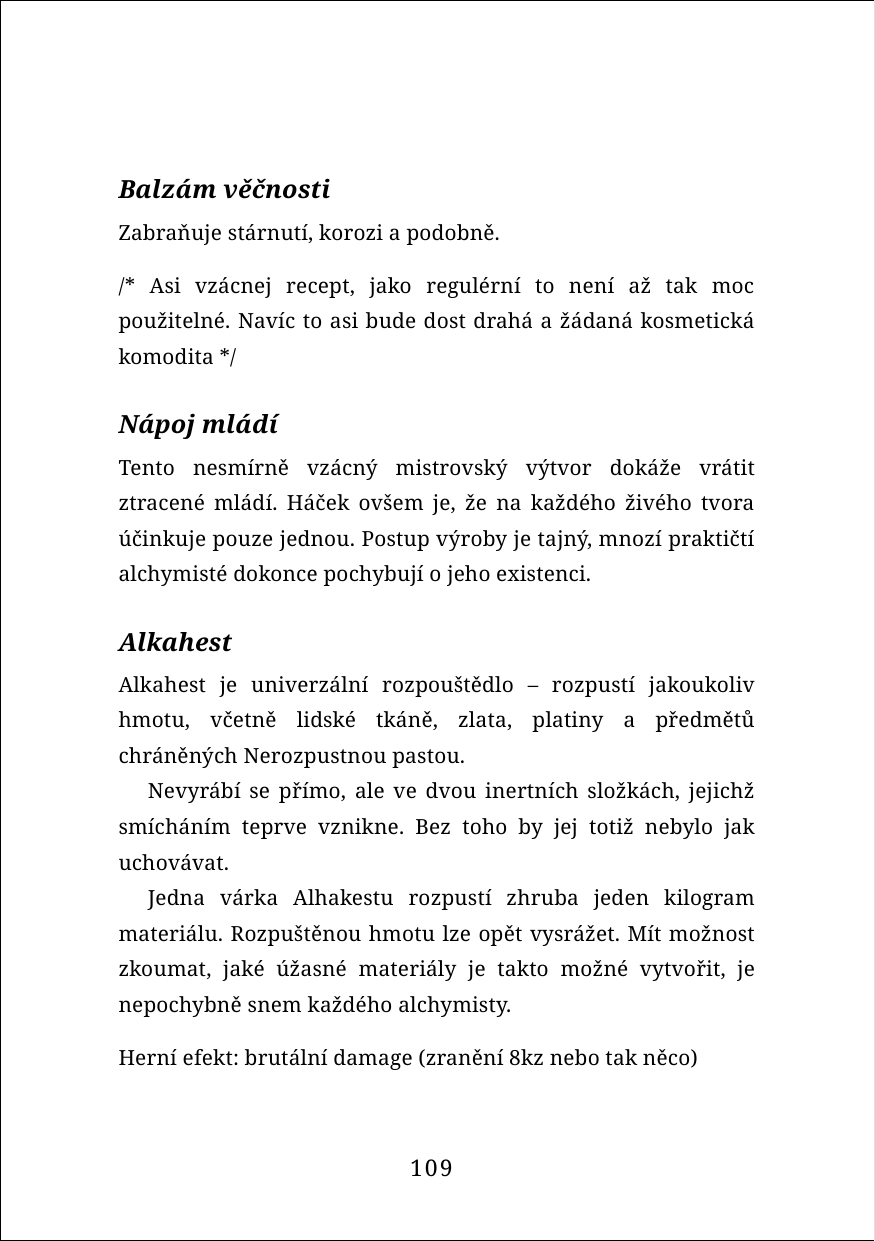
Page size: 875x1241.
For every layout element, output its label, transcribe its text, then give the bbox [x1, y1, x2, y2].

text /* Asi vzácnej recept, jako regulérní to není až tak moc použitelné. Navíc to asi bude dost drahá a žádaná kosmetická komodita */ [118, 271, 756, 370]
text Alkahest je univerzální rozpouštědlo – rozpustí jakoukoliv hmotu, včetně lidské tkáně, zlata, platiny a předmětů chráněných Nerozpustnou pastou. Nevyrábí se přímo, ale ve dvou inertních složkách, jejichž smícháním teprve vznikne. Bez toho by jej totiž nebylo jak uchovávat. Jedna várka Alhakestu rozpustí zhruba jeden kilogram materiálu. Rozpuštěnou hmotu lze opět vysrážet. Mít možnost zkoumat, jaké úžasné materiály je takto možné vytvořit, je nepochybně snem každého alchymisty. [118, 670, 756, 1018]
text Herní efekt: brutální damage (zranění 8kz nebo tak něco) [118, 1043, 756, 1071]
text Zabraňuje stárnutí, korozi a podobně. [118, 218, 756, 246]
text Tento nesmírně vzácný mistrovský výtvor dokáže vrátit ztracené mládí. Háček ovšem je, že na každého živého tvora účinkuje pouze jednou. Postup výroby je tajný, mnozí praktičtí alchymisté dokonce pochybují o jeho existenci. [118, 453, 756, 588]
subtitle Balzám věčnosti [118, 172, 756, 206]
subtitle Alkahest [118, 624, 756, 658]
subtitle Nápoj mládí [118, 407, 756, 441]
